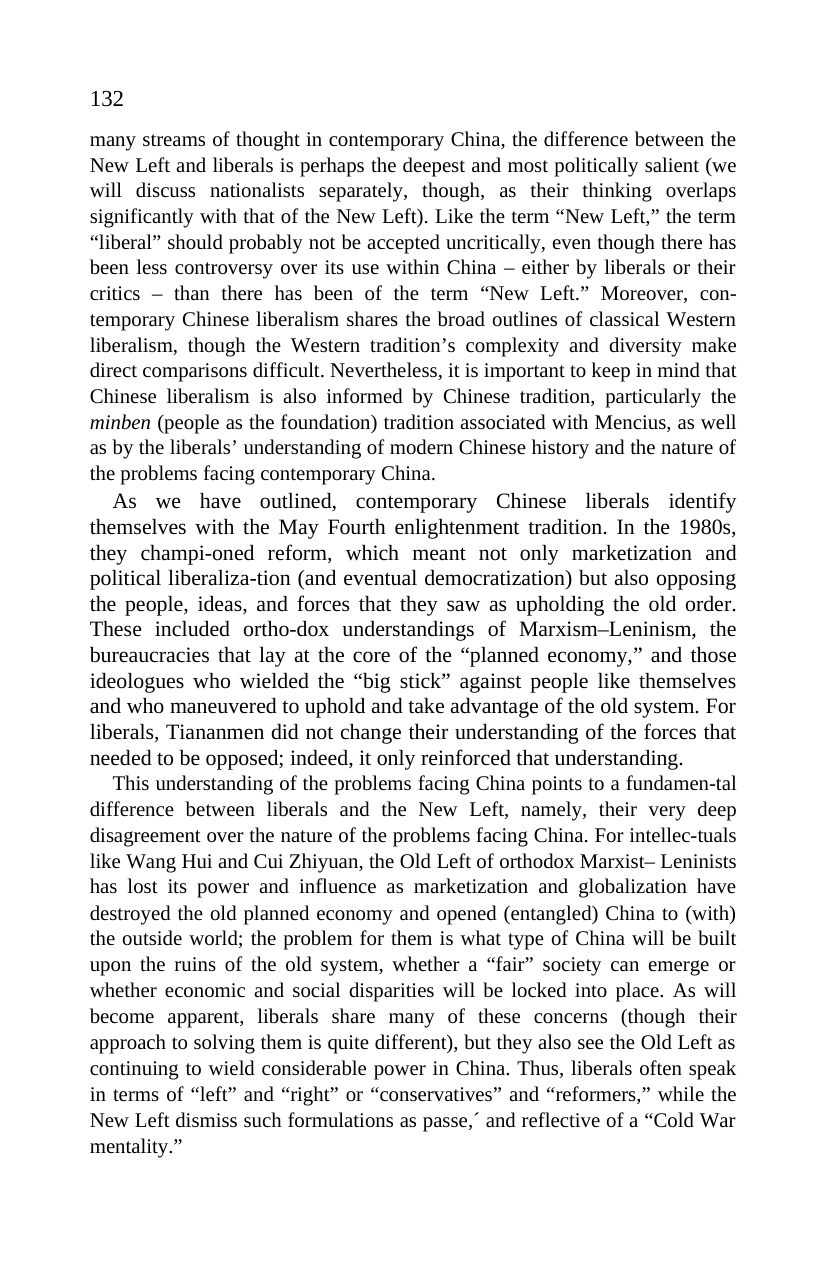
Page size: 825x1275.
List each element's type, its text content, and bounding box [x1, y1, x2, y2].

text many streams of thought in contemporary China, the difference between the New Left and liberals is perhaps the deepest and most politically salient (we will discuss nationalists separately, though, as their thinking overlaps significantly with that of the New Left). Like the term “New Left,” the term “liberal” should probably not be accepted uncritically, even though there has been less controversy over its use within China – either by liberals or their critics – than there has been of the term “New Left.” Moreover, con-temporary Chinese liberalism shares the broad outlines of classical Western liberalism, though the Western tradition’s complexity and diversity make direct comparisons difficult. Nevertheless, it is important to keep in mind that Chinese liberalism is also informed by Chinese tradition, particularly the minben (people as the foundation) tradition associated with Mencius, as well as by the liberals’ understanding of modern Chinese history and the nature of the problems facing contemporary China. [89, 127, 737, 485]
text This understanding of the problems facing China points to a fundamen-tal difference between liberals and the New Left, namely, their very deep disagreement over the nature of the problems facing China. For intellec-tuals like Wang Hui and Cui Zhiyuan, the Old Left of orthodox Marxist– Leninists has lost its power and influence as marketization and globalization have destroyed the old planned economy and opened (entangled) China to (with) the outside world; the problem for them is what type of China will be built upon the ruins of the old system, whether a “fair” society can emerge or whether economic and social disparities will be locked into place. As will become apparent, liberals share many of these concerns (though their approach to solving them is quite different), but they also see the Old Left as continuing to wield considerable power in China. Thus, liberals often speak in terms of “left” and “right” or “conservatives” and “reformers,” while the New Left dismiss such formulations as passe,´ and reflective of a “Cold War mentality.” [89, 771, 737, 1158]
text 132 [89, 84, 737, 111]
text As we have outlined, contemporary Chinese liberals identify themselves with the May Fourth enlightenment tradition. In the 1980s, they champi-oned reform, which meant not only marketization and political liberaliza-tion (and eventual democratization) but also opposing the people, ideas, and forces that they saw as upholding the old order. These included ortho-dox understandings of Marxism–Leninism, the bureaucracies that lay at the core of the “planned economy,” and those ideologues who wielded the “big stick” against people like themselves and who maneuvered to uphold and take advantage of the old system. For liberals, Tiananmen did not change their understanding of the forces that needed to be opposed; indeed, it only reinforced that understanding. [89, 488, 737, 770]
